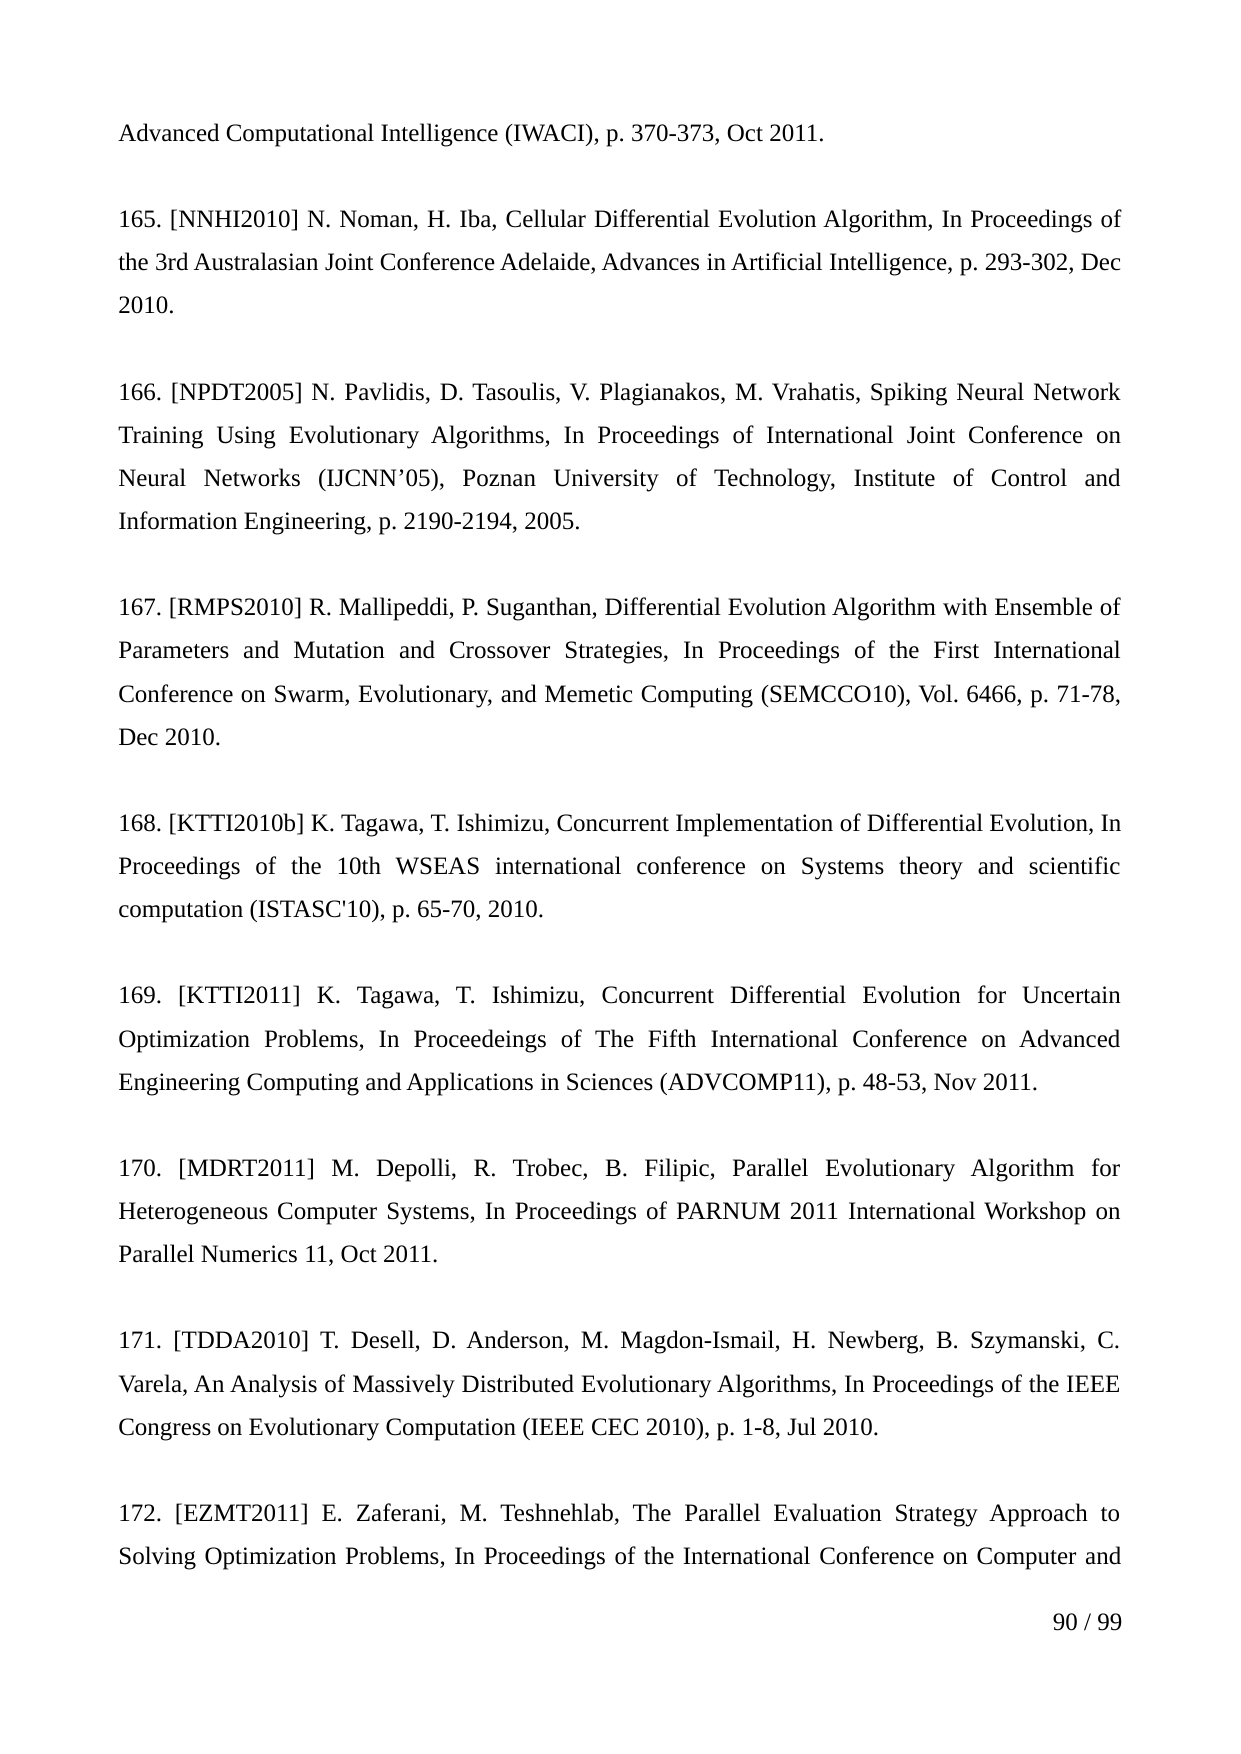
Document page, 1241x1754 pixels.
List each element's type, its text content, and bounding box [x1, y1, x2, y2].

text 170. [MDRT2011] M. Depolli, R. Trobec, B. Filipic, Parallel Evolutionary Algorithm for Heterogeneous Computer Systems, In Proceedings of PARNUM 2011 International Workshop on Parallel Numerics 11, Oct 2011. [118, 1153, 1122, 1268]
text 166. [NPDT2005] N. Pavlidis, D. Tasoulis, V. Plagianakos, M. Vrahatis, Spiking Neural Network Training Using Evolutionary Algorithms, In Proceedings of International Joint Conference on Neural Networks (IJCNN’05), Poznan University of Technology, Institute of Control and Information Engineering, p. 2190-2194, 2005. [118, 377, 1122, 535]
text 171. [TDDA2010] T. Desell, D. Anderson, M. Magdon-Ismail, H. Newberg, B. Szymanski, C. Varela, An Analysis of Massively Distributed Evolutionary Algorithms, In Proceedings of the IEEE Congress on Evolutionary Computation (IEEE CEC 2010), p. 1-8, Jul 2010. [118, 1326, 1122, 1441]
text 165. [NNHI2010] N. Noman, H. Iba, Cellular Differential Evolution Algorithm, In Proceedings of the 3rd Australasian Joint Conference Adelaide, Advances in Artificial Intelligence, p. 293-302, Dec 2010. [118, 204, 1122, 319]
text Advanced Computational Intelligence (IWACI), p. 370-373, Oct 2011. [118, 118, 1122, 147]
text 168. [KTTI2010b] K. Tagawa, T. Ishimizu, Concurrent Implementation of Differential Evolution, In Proceedings of the 10th WSEAS international conference on Systems theory and scientific computation (ISTASC'10), p. 65-70, 2010. [118, 808, 1122, 923]
text 169. [KTTI2011] K. Tagawa, T. Ishimizu, Concurrent Differential Evolution for Uncertain Optimization Problems, In Proceedeings of The Fifth International Conference on Advanced Engineering Computing and Applications in Sciences (ADVCOMP11), p. 48-53, Nov 2011. [118, 981, 1122, 1096]
text 172. [EZMT2011] E. Zaferani, M. Teshnehlab, The Parallel Evaluation Strategy Approach to Solving Optimization Problems, In Proceedings of the International Conference on Computer and [118, 1498, 1122, 1570]
text 167. [RMPS2010] R. Mallipeddi, P. Suganthan, Differential Evolution Algorithm with Ensemble of Parameters and Mutation and Crossover Strategies, In Proceedings of the First International Conference on Swarm, Evolutionary, and Memetic Computing (SEMCCO10), Vol. 6466, p. 71-78, Dec 2010. [118, 592, 1122, 751]
